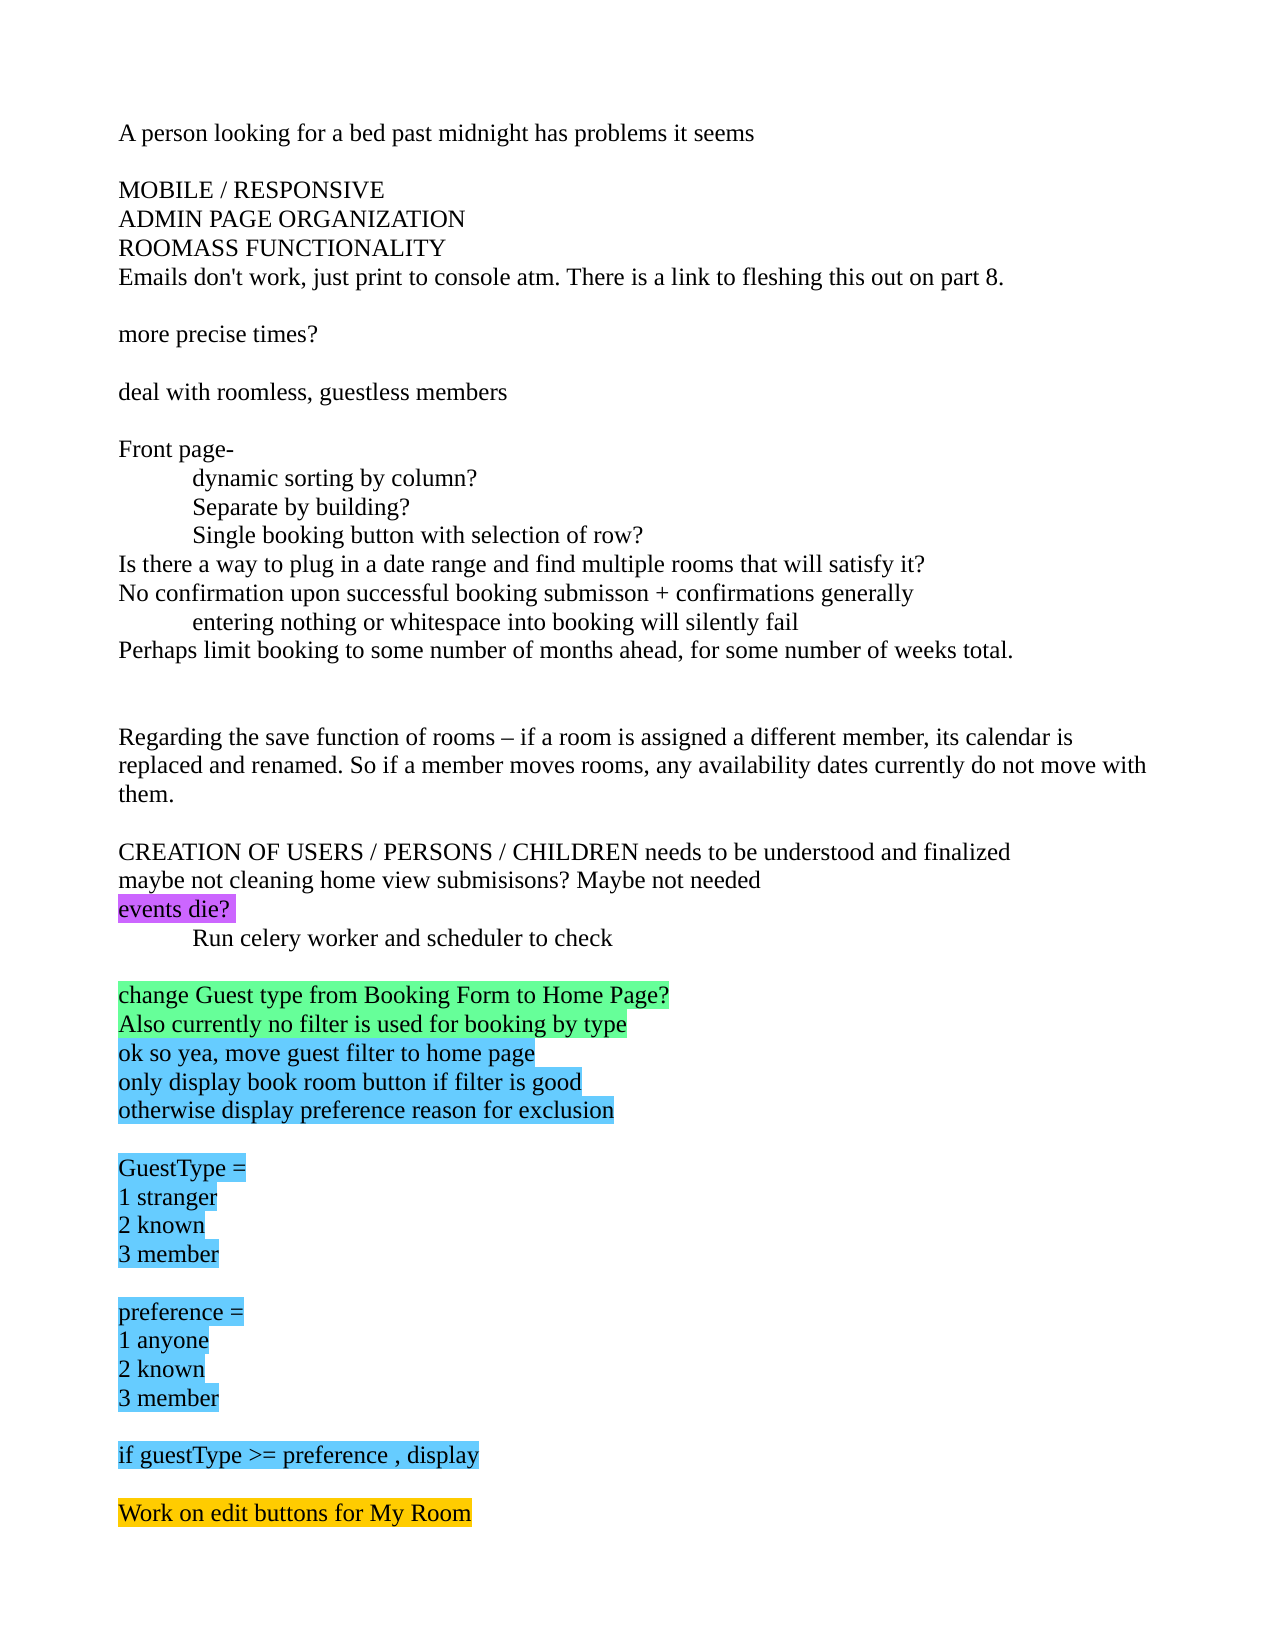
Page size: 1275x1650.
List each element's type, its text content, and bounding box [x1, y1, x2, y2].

text 3 member [118, 1239, 1157, 1268]
text preference = [118, 1297, 1157, 1326]
text 1 stranger [118, 1182, 1157, 1211]
text Is there a way to plug in a date range and find multiple rooms that will satisfy it? [118, 549, 1157, 578]
text ROOMASS FUNCTIONALITY [118, 233, 1157, 262]
text change Guest type from Booking Form to Home Page? [118, 981, 1157, 1009]
text maybe not cleaning home view submisisons? Maybe not needed [118, 866, 1157, 894]
text Run celery worker and scheduler to check [118, 923, 1157, 952]
text entering nothing or whitespace into booking will silently fail [118, 607, 1157, 636]
text Emails don't work, just print to console atm. There is a link to fleshing this out on part 8. [118, 262, 1157, 291]
text more precise times? [118, 319, 1157, 348]
text 1 anyone [118, 1326, 1157, 1354]
text if guestType >= preference , display [118, 1441, 1157, 1469]
text MOBILE / RESPONSIVE [118, 176, 1157, 204]
text events die? [118, 894, 1157, 923]
text A person looking for a bed past midnight has problems it seems [118, 118, 1157, 147]
text No confirmation upon successful booking submisson + confirmations generally [118, 578, 1157, 607]
text GuestType = [118, 1153, 1157, 1182]
text only display book room button if filter is good [118, 1067, 1157, 1096]
text ADMIN PAGE ORGANIZATION [118, 204, 1157, 233]
text Front page- [118, 434, 1157, 463]
text Perhaps limit booking to some number of months ahead, for some number of weeks total. [118, 636, 1157, 664]
text 2 known [118, 1354, 1157, 1383]
text ok so yea, move guest filter to home page [118, 1038, 1157, 1067]
text dynamic sorting by column? [118, 463, 1157, 492]
text Regarding the save function of rooms – if a room is assigned a different member, its calendar is replaced and renamed. So if a member moves rooms, any availability dates currently do not move with them. [118, 722, 1157, 808]
text otherwise display preference reason for exclusion [118, 1096, 1157, 1124]
text Also currently no filter is used for booking by type [118, 1009, 1157, 1038]
text 3 member [118, 1383, 1157, 1412]
text CREATION OF USERS / PERSONS / CHILDREN needs to be understood and finalized [118, 837, 1157, 866]
text 2 known [118, 1211, 1157, 1239]
text Single booking button with selection of row? [118, 521, 1157, 549]
text Work on edit buttons for My Room [118, 1498, 1157, 1527]
text Separate by building? [118, 492, 1157, 521]
text deal with roomless, guestless members [118, 377, 1157, 406]
